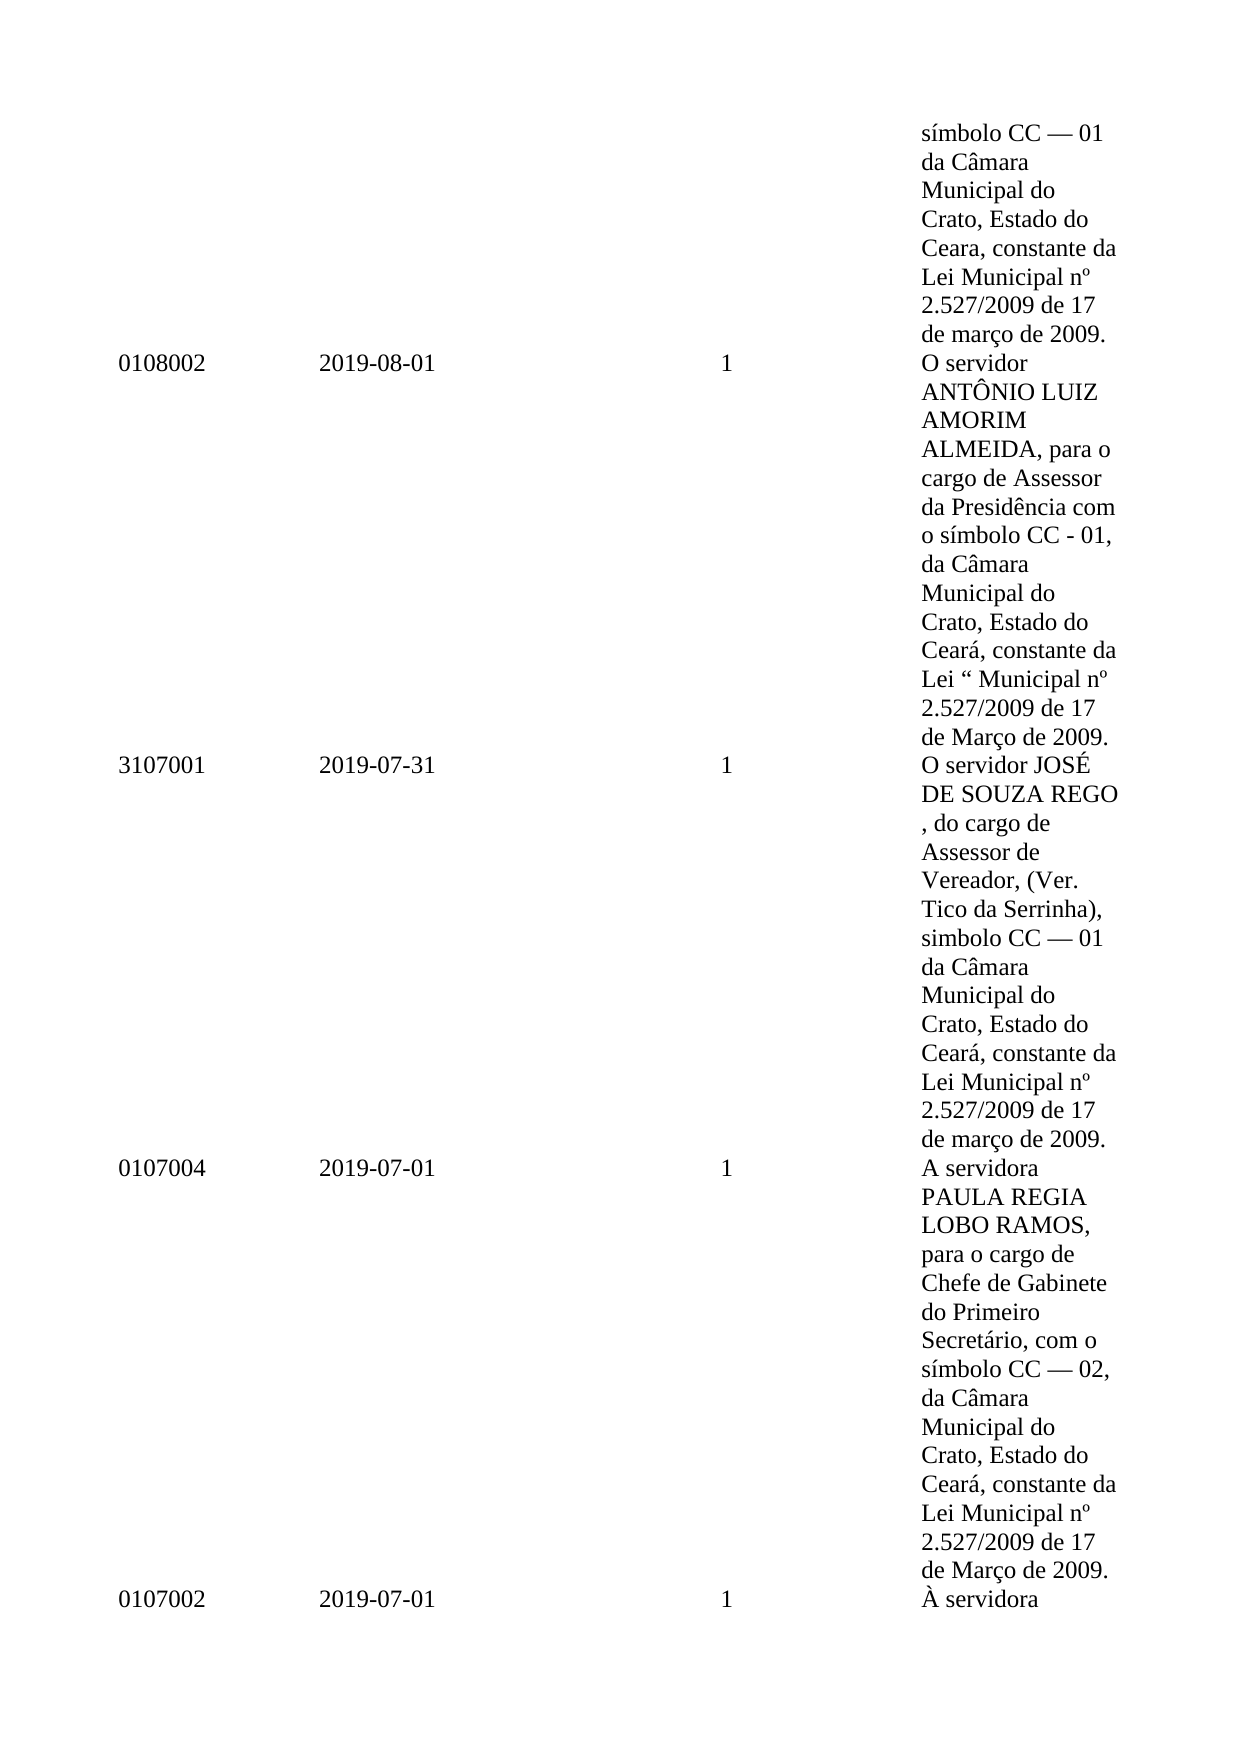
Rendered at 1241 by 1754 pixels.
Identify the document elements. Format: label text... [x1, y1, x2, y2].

table_cell [520, 1153, 720, 1584]
table_cell 2019-07-31 [319, 751, 519, 1153]
table_cell [520, 1584, 720, 1613]
table_cell 1 [720, 1153, 921, 1584]
table_cell [520, 348, 720, 751]
table_cell 2019-07-01 [319, 1153, 519, 1584]
table_cell 0108002 [118, 348, 319, 751]
table_cell 2019-08-01 [319, 348, 519, 751]
table_cell A servidora PAULA REGIA LOBO RAMOS, para o cargo de Chefe de Gabinete do Primeiro Secretário, com o símbolo CC — 02, da Câmara Municipal do Crato, Estado do Ceará, constante da Lei Municipal nº 2.527/2009 de 17 de Março de 2009. [921, 1153, 1122, 1584]
table_cell O servidor ANTÔNIO LUIZ AMORIM ALMEIDA, para o cargo de Assessor da Presidência com o símbolo CC - 01, da Câmara Municipal do Crato, Estado do Ceará, constante da Lei “ Municipal nº 2.527/2009 de 17 de Março de 2009. [921, 348, 1122, 751]
table_cell 1 [720, 751, 921, 1153]
table_cell 3107001 [118, 751, 319, 1153]
table_cell 0107004 [118, 1153, 319, 1584]
table_cell 0107002 [118, 1584, 319, 1613]
table_cell [520, 751, 720, 1153]
table_cell 2019-07-01 [319, 1584, 519, 1613]
table_cell 1 [720, 1584, 921, 1613]
table_cell [720, 118, 921, 348]
table_cell [520, 118, 720, 348]
table_cell À servidora [921, 1584, 1122, 1613]
table_cell 1 [720, 348, 921, 751]
table_cell O servidor JOSÉ DE SOUZA REGO , do cargo de Assessor de Vereador, (Ver. Tico da Serrinha), simbolo CC — 01 da Câmara Municipal do Crato, Estado do Ceará, constante da Lei Municipal nº 2.527/2009 de 17 de março de 2009. [921, 751, 1122, 1153]
table_cell símbolo CC — 01 da Câmara Municipal do Crato, Estado do Ceara, constante da Lei Municipal nº 2.527/2009 de 17 de março de 2009. [921, 118, 1122, 348]
table_cell [319, 118, 519, 348]
table_cell [118, 118, 319, 348]
